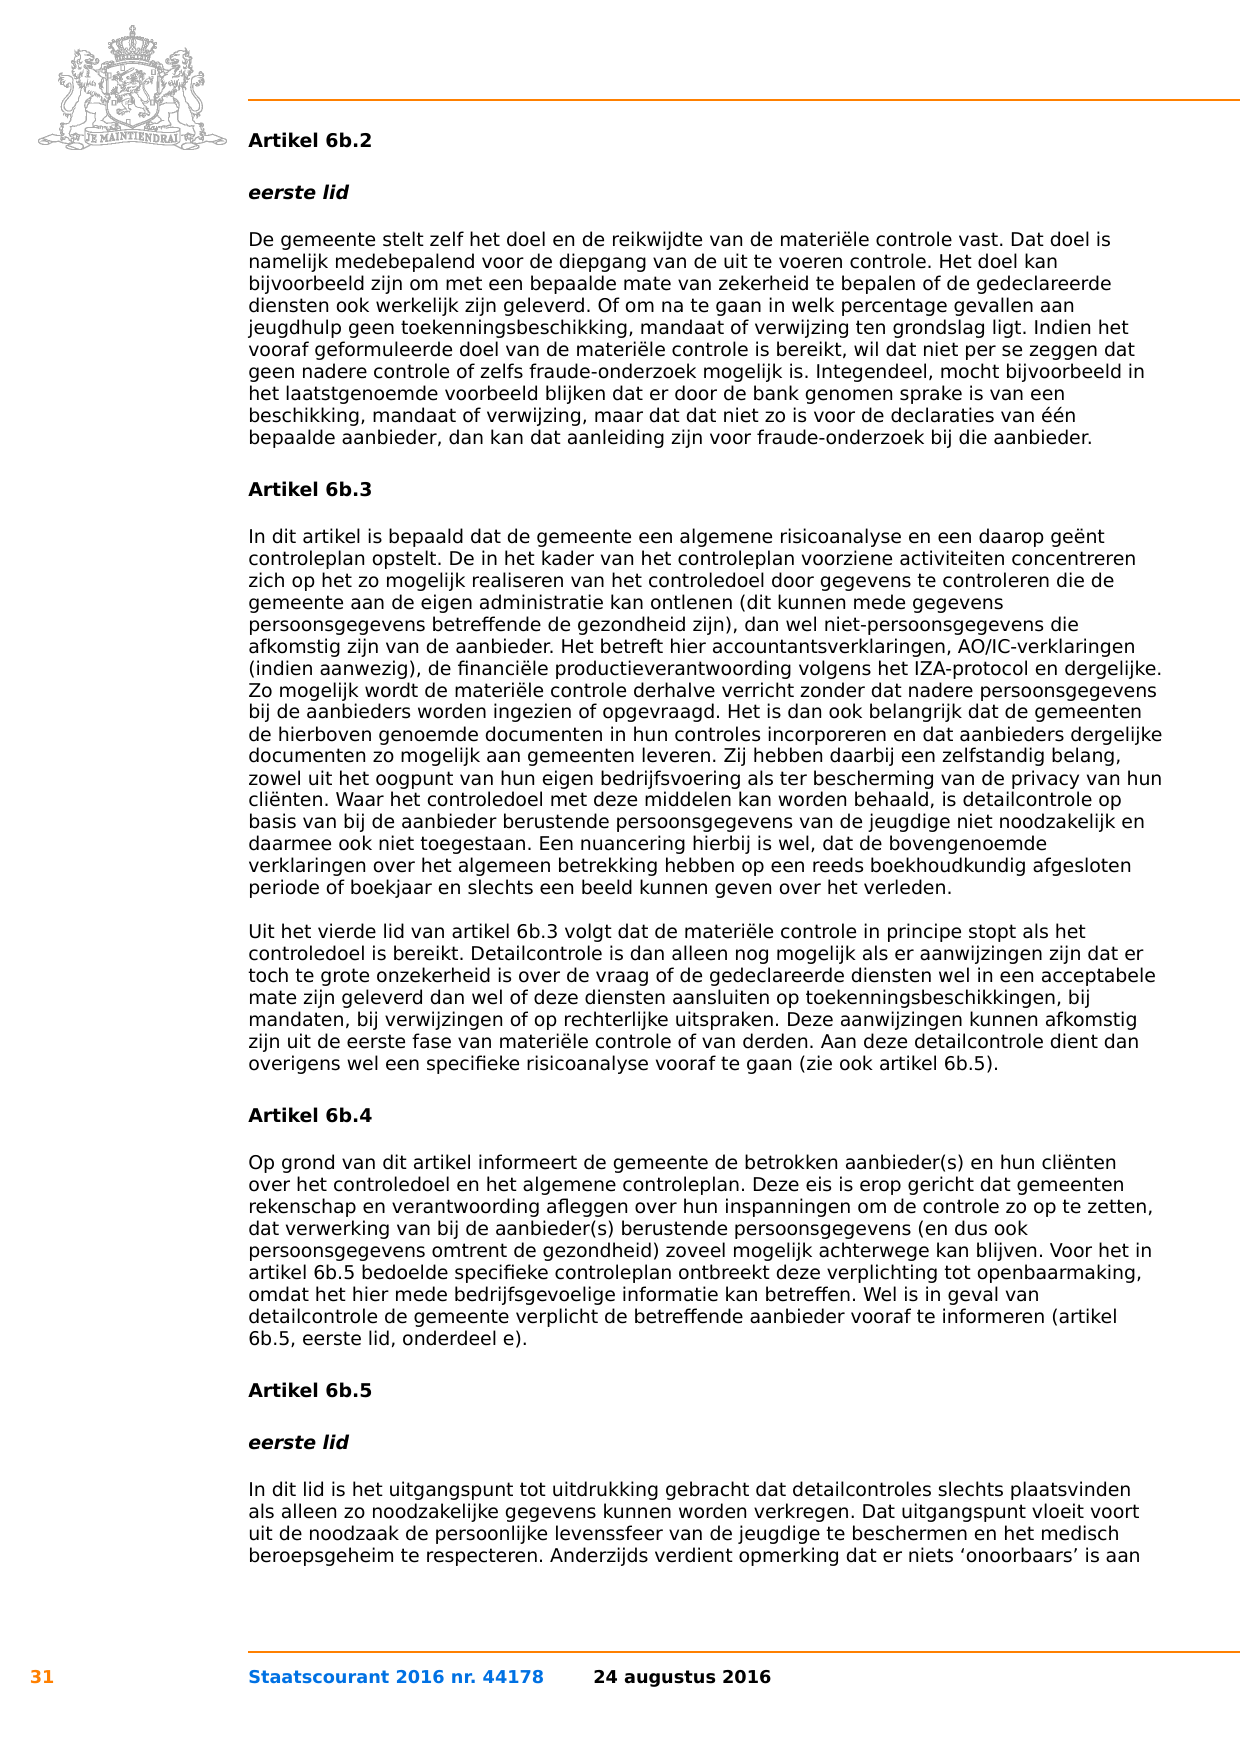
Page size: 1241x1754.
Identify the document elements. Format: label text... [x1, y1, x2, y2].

picture [38, 25, 227, 150]
subtitle Artikel 6b.2 [248, 130, 1163, 152]
subtitle Artikel 6b.3 [248, 479, 1163, 501]
subtitle Artikel 6b.5 [248, 1380, 1163, 1402]
subtitle eerste lid [248, 182, 1163, 204]
text In dit lid is het uitgangspunt tot uitdrukking gebracht dat detailcontroles slechts plaatsvinden als alleen zo noodzakelijke gegevens kunnen worden verkregen. Dat uitgangspunt vloeit voort uit de noodzaak de persoonlijke levenssfeer van de jeugdige te beschermen en het medisch beroepsgeheim te respecteren. Anderzijds verdient opmerking dat er niets ‘onoorbaars’ is aan [248, 1479, 1163, 1567]
text De gemeente stelt zelf het doel en de reikwijdte van de materiële controle vast. Dat doel is namelijk medebepalend voor de diepgang van de uit te voeren controle. Het doel kan bijvoorbeeld zijn om met een bepaalde mate van zekerheid te bepalen of de gedeclareerde diensten ook werkelijk zijn geleverd. Of om na te gaan in welk percentage gevallen aan jeugdhulp geen toekenningsbeschikking, mandaat of verwijzing ten grondslag ligt. Indien het vooraf geformuleerde doel van de materiële controle is bereikt, wil dat niet per se zeggen dat geen nadere controle of zelfs fraude-onderzoek mogelijk is. Integendeel, mocht bijvoorbeeld in het laatstgenoemde voorbeeld blijken dat er door de bank genomen sprake is van een beschikking, mandaat of verwijzing, maar dat dat niet zo is voor de declaraties van één bepaalde aanbieder, dan kan dat aanleiding zijn voor fraude-onderzoek bij die aanbieder. [248, 229, 1163, 449]
subtitle Artikel 6b.4 [248, 1105, 1163, 1127]
text Uit het vierde lid van artikel 6b.3 volgt dat de materiële controle in principe stopt als het controledoel is bereikt. Detailcontrole is dan alleen nog mogelijk als er aanwijzingen zijn dat er toch te grote onzekerheid is over de vraag of de gedeclareerde diensten wel in een acceptabele mate zijn geleverd dan wel of deze diensten aansluiten op toekenningsbeschikkingen, bij mandaten, bij verwijzingen of op rechterlijke uitspraken. Deze aanwijzingen kunnen afkomstig zijn uit de eerste fase van materiële controle of van derden. Aan deze detailcontrole dient dan overigens wel een specifieke risicoanalyse vooraf te gaan (zie ook artikel 6b.5). [248, 921, 1163, 1075]
text Op grond van dit artikel informeert de gemeente de betrokken aanbieder(s) en hun cliënten over het controledoel en het algemene controleplan. Deze eis is erop gericht dat gemeenten rekenschap en verantwoording afleggen over hun inspanningen om de controle zo op te zetten, dat verwerking van bij de aanbieder(s) berustende persoonsgegevens (en dus ook persoonsgegevens omtrent de gezondheid) zoveel mogelijk achterwege kan blijven. Voor het in artikel 6b.5 bedoelde specifieke controleplan ontbreekt deze verplichting tot openbaarmaking, omdat het hier mede bedrijfsgevoelige informatie kan betreffen. Wel is in geval van detailcontrole de gemeente verplicht de betreffende aanbieder vooraf te informeren (artikel 6b.5, eerste lid, onderdeel e). [248, 1152, 1163, 1350]
text In dit artikel is bepaald dat de gemeente een algemene risicoanalyse en een daarop geënt controleplan opstelt. De in het kader van het controleplan voorziene activiteiten concentreren zich op het zo mogelijk realiseren van het controledoel door gegevens te controleren die de gemeente aan de eigen administratie kan ontlenen (dit kunnen mede gegevens persoonsgegevens betreffende de gezondheid zijn), dan wel niet-persoonsgegevens die afkomstig zijn van de aanbieder. Het betreft hier accountantsverklaringen, AO/IC-verklaringen (indien aanwezig), de financiële productieverantwoording volgens het IZA-protocol en dergelijke. Zo mogelijk wordt de materiële controle derhalve verricht zonder dat nadere persoonsgegevens bij de aanbieders worden ingezien of opgevraagd. Het is dan ook belangrijk dat de gemeenten de hierboven genoemde documenten in hun controles incorporeren en dat aanbieders dergelijke documenten zo mogelijk aan gemeenten leveren. Zij hebben daarbij een zelfstandig belang, zowel uit het oogpunt van hun eigen bedrijfsvoering als ter bescherming van de privacy van hun cliënten. Waar het controledoel met deze middelen kan worden behaald, is detailcontrole op basis van bij de aanbieder berustende persoonsgegevens van de jeugdige niet noodzakelijk en daarmee ook niet toegestaan. Een nuancering hierbij is wel, dat de bovengenoemde verklaringen over het algemeen betrekking hebben op een reeds boekhoudkundig afgesloten periode of boekjaar en slechts een beeld kunnen geven over het verleden. [248, 526, 1163, 899]
subtitle eerste lid [248, 1432, 1163, 1454]
